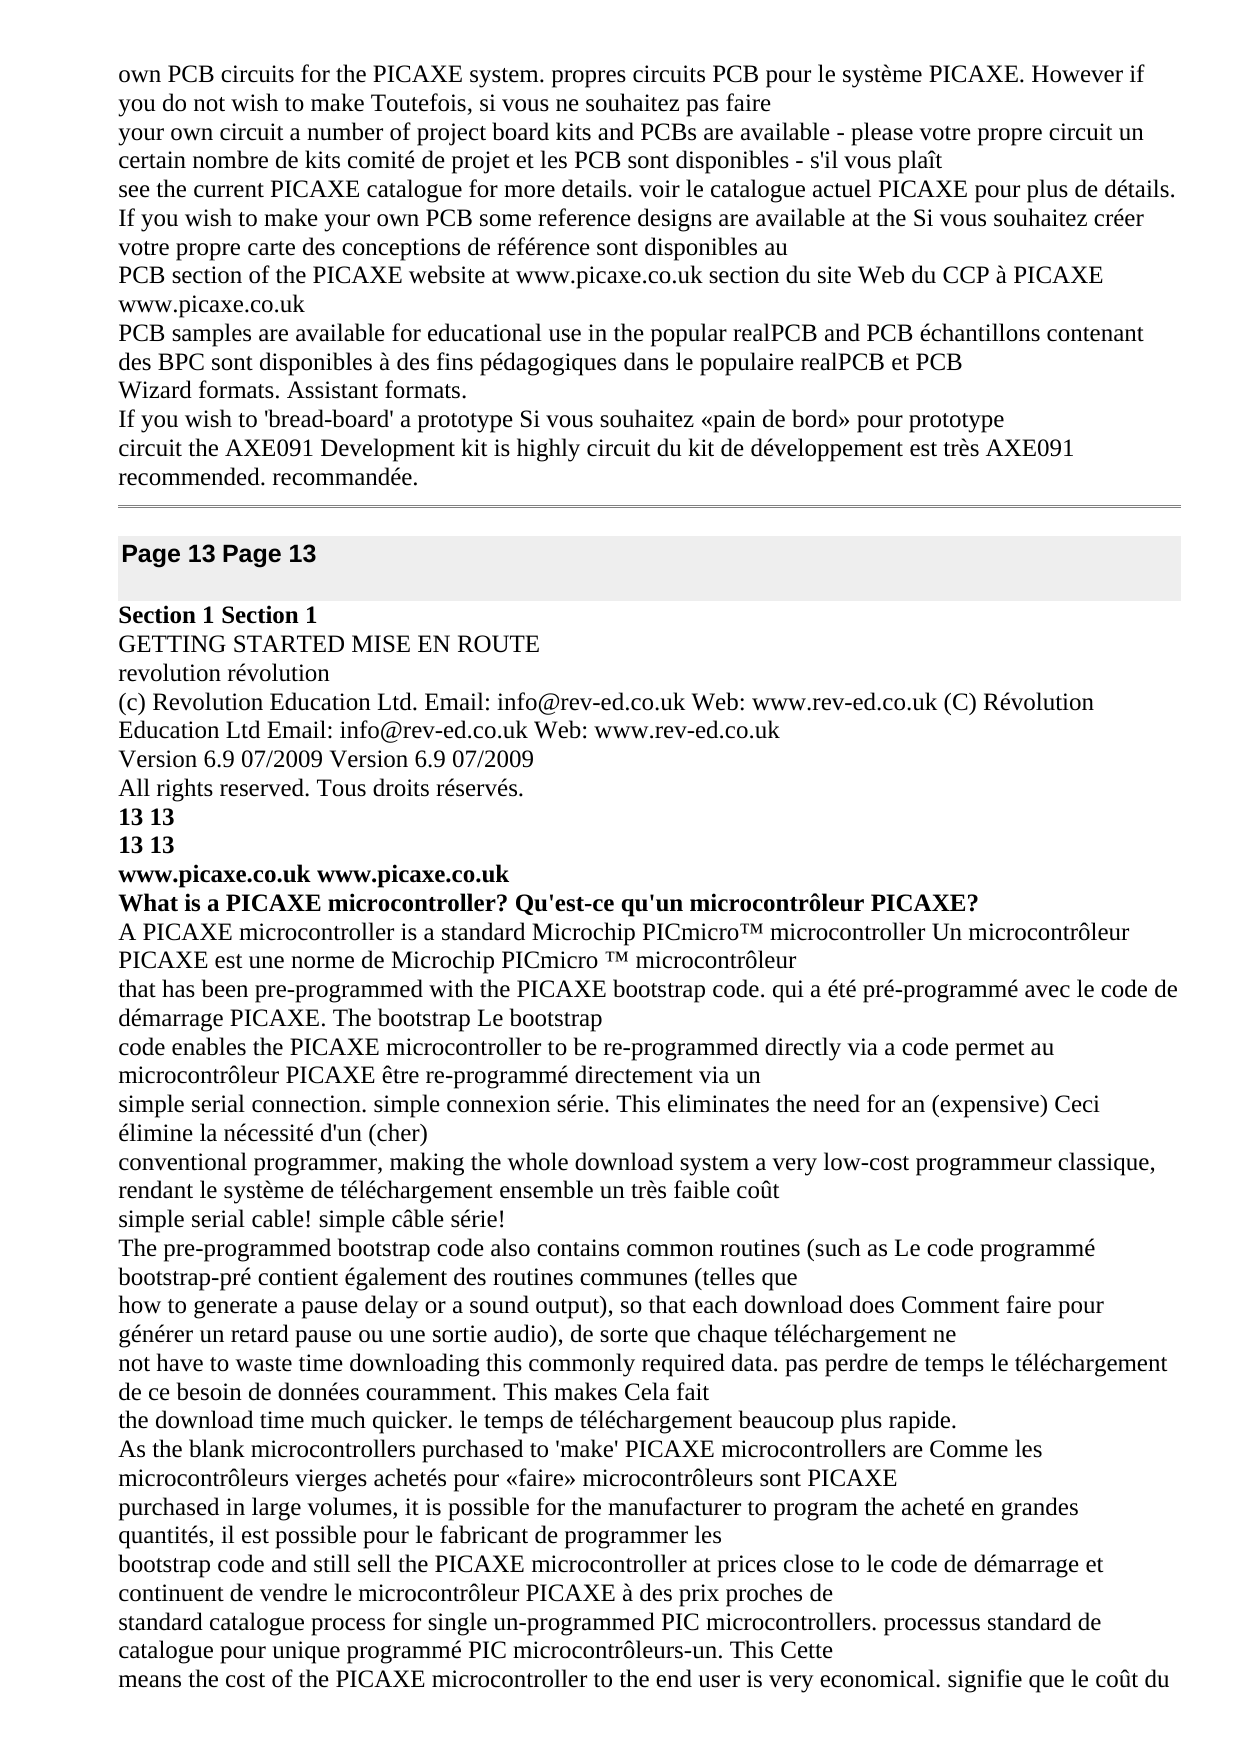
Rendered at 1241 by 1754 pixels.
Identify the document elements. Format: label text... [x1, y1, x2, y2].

text not have to waste time downloading this commonly required data. pas perdre de temps le téléchargement de ce besoin de données couramment. This makes Cela fait [118, 1348, 1181, 1406]
text standard catalogue process for single un-programmed PIC microcontrollers. processus standard de catalogue pour unique programmé PIC microcontrôleurs-un. This Cette [118, 1607, 1181, 1664]
text simple serial cable! simple câble série! [118, 1204, 1181, 1233]
text that has been pre-programmed with the PICAXE bootstrap code. qui a été pré-programmé avec le code de démarrage PICAXE. The bootstrap Le bootstrap [118, 974, 1181, 1032]
text The pre-programmed bootstrap code also contains common routines (such as Le code programmé bootstrap-pré contient également des routines communes (telles que [118, 1233, 1181, 1291]
text (c) Revolution Education Ltd. Email: info@rev-ed.co.uk Web: www.rev-ed.co.uk (C) Révolution Education Ltd Email: info@rev-ed.co.uk Web: www.rev-ed.co.uk [118, 687, 1181, 744]
text recommended. recommandée. [118, 462, 1181, 490]
text www.picaxe.co.uk www.picaxe.co.uk [118, 859, 1181, 888]
text 13 13 [118, 831, 1181, 859]
text What is a PICAXE microcontroller? Qu'est-ce qu'un microcontrôleur PICAXE? [118, 888, 1181, 917]
text your own circuit a number of project board kits and PCBs are available - please votre propre circuit un certain nombre de kits comité de projet et les PCB sont disponibles - s'il vous plaît [118, 117, 1181, 174]
text As the blank microcontrollers purchased to 'make' PICAXE microcontrollers are Comme les microcontrôleurs vierges achetés pour «faire» microcontrôleurs sont PICAXE [118, 1434, 1181, 1492]
text conventional programmer, making the whole download system a very low-cost programmeur classique, rendant le système de téléchargement ensemble un très faible coût [118, 1147, 1181, 1204]
text All rights reserved. Tous droits réservés. [118, 773, 1181, 802]
text 13 13 [118, 802, 1181, 831]
text simple serial connection. simple connexion série. This eliminates the need for an (expensive) Ceci élimine la nécessité d'un (cher) [118, 1089, 1181, 1147]
text see the current PICAXE catalogue for more details. voir le catalogue actuel PICAXE pour plus de détails. [118, 174, 1181, 203]
text own PCB circuits for the PICAXE system. propres circuits PCB pour le système PICAXE. However if you do not wish to make Toutefois, si vous ne souhaitez pas faire [118, 59, 1181, 117]
text purchased in large volumes, it is possible for the manufacturer to program the acheté en grandes quantités, il est possible pour le fabricant de programmer les [118, 1492, 1181, 1549]
text If you wish to 'bread-board' a prototype Si vous souhaitez «pain de bord» pour prototype [118, 404, 1181, 433]
text bootstrap code and still sell the PICAXE microcontroller at prices close to le code de démarrage et continuent de vendre le microcontrôleur PICAXE à des prix proches de [118, 1549, 1181, 1607]
text circuit the AXE091 Development kit is highly circuit du kit de développement est très AXE091 [118, 433, 1181, 462]
text If you wish to make your own PCB some reference designs are available at the Si vous souhaitez créer votre propre carte des conceptions de référence sont disponibles au [118, 203, 1181, 260]
text means the cost of the PICAXE microcontroller to the end user is very economical. signifie que le coût du [118, 1664, 1181, 1693]
text code enables the PICAXE microcontroller to be re-programmed directly via a code permet au microcontrôleur PICAXE être re-programmé directement via un [118, 1032, 1181, 1089]
text PCB section of the PICAXE website at www.picaxe.co.uk section du site Web du CCP à PICAXE www.picaxe.co.uk [118, 260, 1181, 318]
text A PICAXE microcontroller is a standard Microchip PICmicro™ microcontroller Un microcontrôleur PICAXE est une norme de Microchip PICmicro ™ microcontrôleur [118, 917, 1181, 974]
text Version 6.9 07/2009 Version 6.9 07/2009 [118, 744, 1181, 773]
text Section 1 Section 1 [118, 601, 1181, 629]
text the download time much quicker. le temps de téléchargement beaucoup plus rapide. [118, 1406, 1181, 1434]
text revolution révolution [118, 658, 1181, 687]
text PCB samples are available for educational use in the popular realPCB and PCB échantillons contenant des BPC sont disponibles à des fins pédagogiques dans le populaire realPCB et PCB [118, 318, 1181, 375]
text GETTING STARTED MISE EN ROUTE [118, 629, 1181, 658]
table_header Page 13 Page 13 [118, 536, 1181, 601]
text how to generate a pause delay or a sound output), so that each download does Comment faire pour générer un retard pause ou une sortie audio), de sorte que chaque téléchargement ne [118, 1291, 1181, 1348]
text Wizard formats. Assistant formats. [118, 375, 1181, 404]
